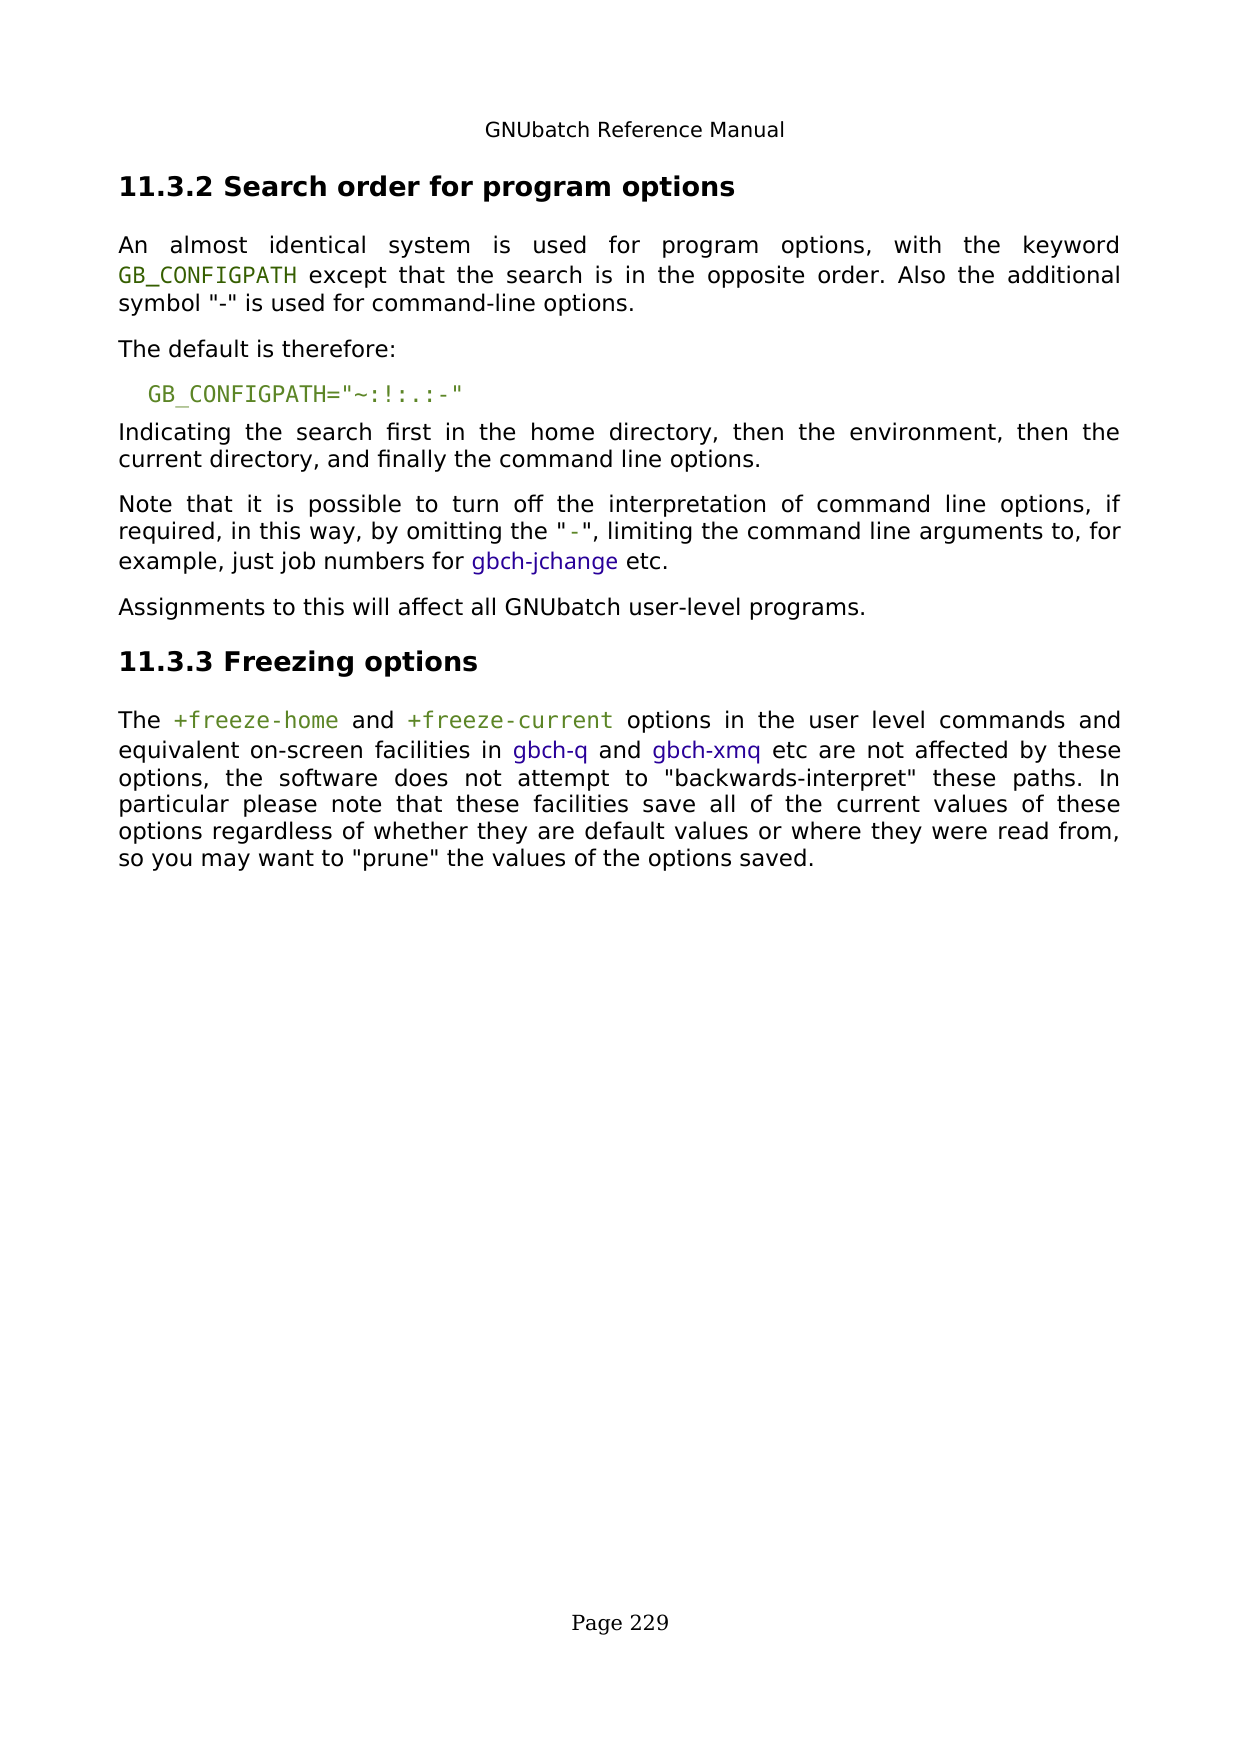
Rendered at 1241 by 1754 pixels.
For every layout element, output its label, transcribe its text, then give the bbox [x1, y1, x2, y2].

subtitle Freezing options [118, 646, 1122, 677]
subtitle Search order for program options [118, 172, 1122, 203]
text The default is therefore: [118, 336, 1122, 362]
text Indicating the search first in the home directory, then the environment, then the current directory, and finally the command line options. [118, 419, 1122, 473]
text An almost identical system is used for program options, with the keyword GB_CONFIGPATH except that the search is in the opposite order. Also the additional symbol "-" is used for command-line options. [118, 233, 1122, 317]
text GB_CONFIGPATH="~:!:.:-" [148, 381, 1122, 408]
text Assignments to this will affect all GNUbatch user-level programs. [118, 594, 1122, 621]
text Note that it is possible to turn off the interpretation of command line options, if required, in this way, by omitting the "-", limiting the command line arguments to, for example, just job numbers for gbch-jchange etc. [118, 491, 1122, 576]
text The +freeze-home and +freeze-current options in the user level commands and equivalent on-screen facilities in gbch-q and gbch-xmq etc are not affected by these options, the software does not attempt to "backwards-interpret" these paths. In particular please note that these facilities save all of the current values of these options regardless of whether they are default values or where they were read from, so you may want to "prune" the values of the options saved. [118, 707, 1122, 872]
